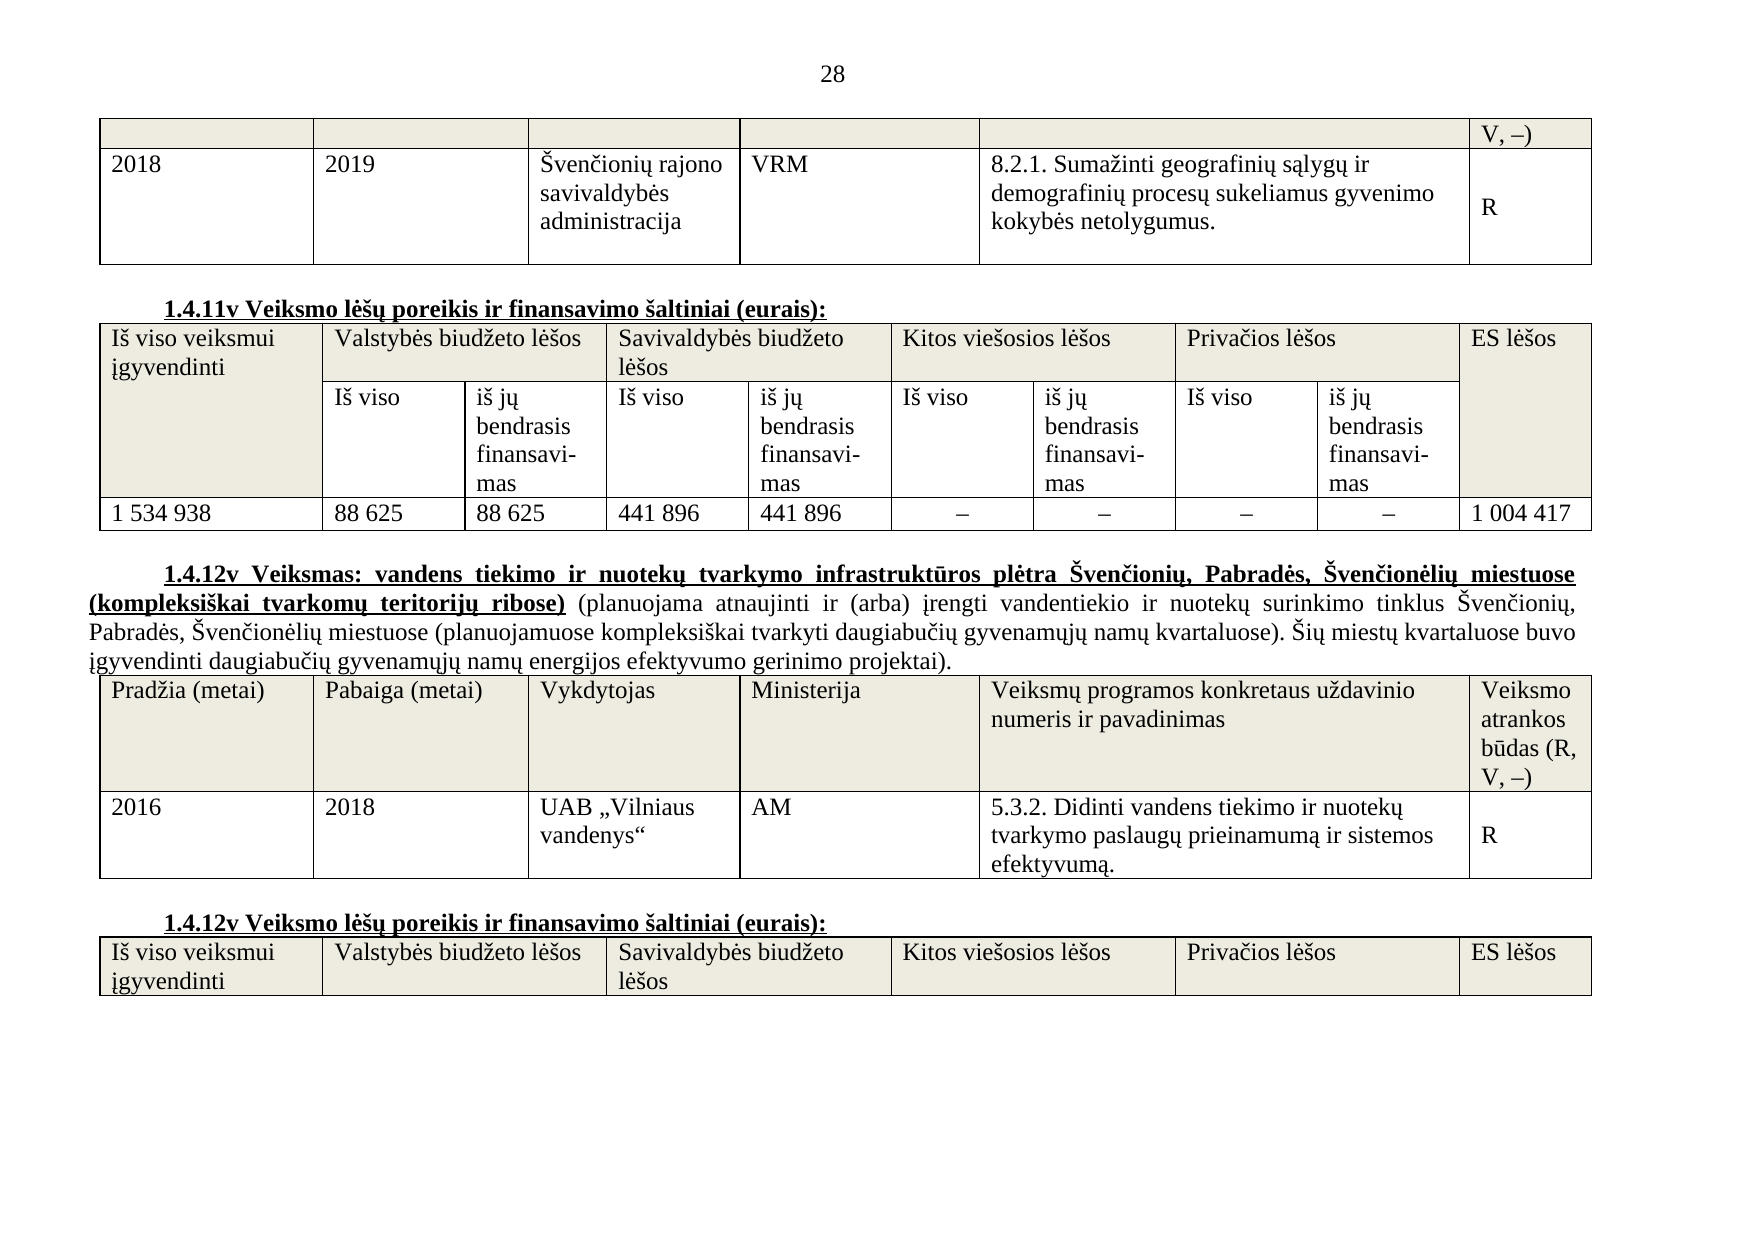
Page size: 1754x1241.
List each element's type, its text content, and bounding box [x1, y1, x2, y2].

table_cell 1 534 938 [101, 498, 322, 530]
table_header ES lėšos [1460, 938, 1591, 995]
table_cell iš jų bendrasis finansavi- mas [749, 382, 891, 497]
table_cell 441 896 [607, 498, 748, 530]
table_header [529, 119, 739, 148]
table_cell Iš viso [323, 382, 464, 497]
table_header Vykdytojas [529, 676, 739, 791]
table_header Veiksmų programos konkretaus uždavinio numeris ir pavadinimas [980, 676, 1469, 791]
table_cell Iš viso [1176, 382, 1317, 497]
table_cell 88 625 [323, 498, 464, 530]
table_cell – [1176, 498, 1317, 530]
table_cell Iš viso [892, 382, 1033, 497]
table_header Kitos viešosios lėšos [892, 324, 1175, 381]
table_header Valstybės biudžeto lėšos [323, 324, 606, 381]
table_cell 88 625 [466, 498, 606, 530]
table_header Ministerija [741, 676, 979, 791]
table_header [101, 119, 313, 148]
table_cell Iš viso [607, 382, 748, 497]
table_cell – [1034, 498, 1175, 530]
text 1.4.11v Veiksmo lėšų poreikis ir finansavimo šaltiniai (eurais): [89, 294, 1577, 322]
table_cell iš jų bendrasis finansavi- mas [1034, 382, 1175, 497]
table_header Savivaldybės biudžeto lėšos [607, 938, 891, 995]
table_header Iš viso veiksmui įgyvendinti [101, 938, 322, 995]
table_cell 5.3.2. Didinti vandens tiekimo ir nuotekų tvarkymo paslaugų prieinamumą ir sistemos efektyvumą. [980, 792, 1469, 878]
table_header V, –) [1470, 119, 1591, 148]
table_cell 8.2.1. Sumažinti geografinių sąlygų ir demografinių procesų sukeliamus gyvenimo kokybės netolygumus. [980, 149, 1469, 264]
table_header [980, 119, 1469, 148]
table_cell iš jų bendrasis finansavi- mas [466, 382, 606, 497]
table_cell R [1470, 792, 1591, 878]
table_header Pradžia (metai) [101, 676, 313, 791]
table_cell AM [741, 792, 979, 878]
table_cell 1 004 417 [1460, 498, 1591, 530]
text 1.4.12v Veiksmas: vandens tiekimo ir nuotekų tvarkymo infrastruktūros plėtra Švenčionių, Pabradės, Švenčionėlių miestuose (kompleksiškai tvarkomų teritorijų ribose) (planuojama atnaujinti ir (arba) įrengti vandentiekio ir nuotekų surinkimo tinklus Švenčionių, Pabradės, Švenčionėlių miestuose (planuojamuose kompleksiškai tvarkyti daugiabučių gyvenamųjų namų kvartaluose). Šių miestų kvartaluose buvo įgyvendinti daugiabučių gyvenamųjų namų energijos efektyvumo gerinimo projektai). [89, 559, 1577, 674]
table_cell – [1318, 498, 1459, 530]
table_cell 2018 [314, 792, 528, 878]
table_header Savivaldybės biudžeto lėšos [607, 324, 891, 381]
table_header Veiksmo atrankos būdas (R, V, –) [1470, 676, 1591, 791]
table_cell 2016 [101, 792, 313, 878]
table_cell VRM [741, 149, 979, 264]
table_cell – [892, 498, 1033, 530]
table_header Privačios lėšos [1176, 324, 1459, 381]
text 1.4.12v Veiksmo lėšų poreikis ir finansavimo šaltiniai (eurais): [89, 908, 1577, 936]
table_header Privačios lėšos [1176, 938, 1459, 995]
table_header [314, 119, 528, 148]
table_header Iš viso veiksmui įgyvendinti [101, 324, 322, 497]
table_cell 2019 [314, 149, 528, 264]
table_header ES lėšos [1460, 324, 1591, 497]
table_header Valstybės biudžeto lėšos [323, 938, 606, 995]
table_cell UAB „Vilniaus vandenys“ [529, 792, 739, 878]
table_cell 2018 [101, 149, 313, 264]
table_cell R [1470, 149, 1591, 264]
table_cell Švenčionių rajono savivaldybės administracija [529, 149, 739, 264]
table_header [741, 119, 979, 148]
table_cell iš jų bendrasis finansavi- mas [1318, 382, 1459, 497]
table_cell 441 896 [749, 498, 891, 530]
table_header Kitos viešosios lėšos [892, 938, 1175, 995]
table_header Pabaiga (metai) [314, 676, 528, 791]
